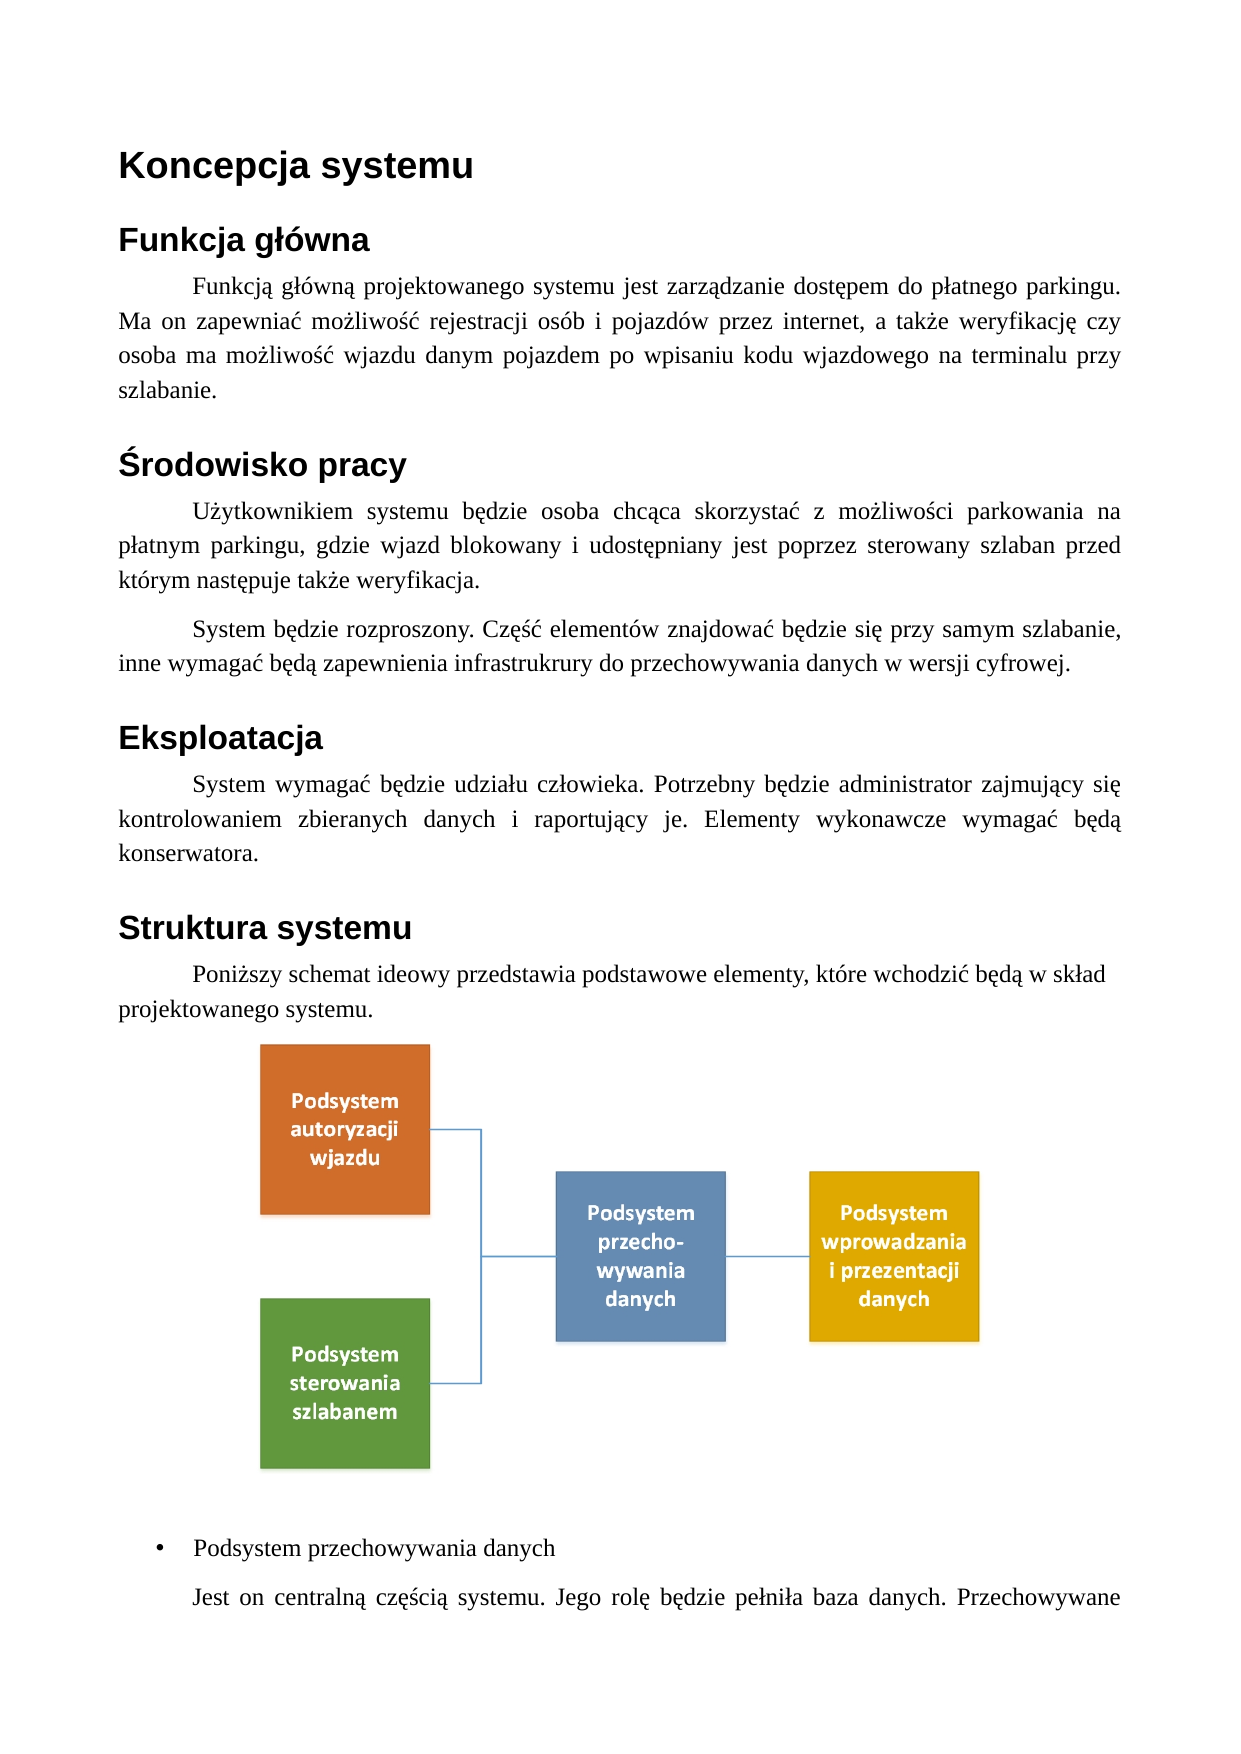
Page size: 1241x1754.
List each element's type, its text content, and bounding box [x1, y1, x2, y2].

picture [255, 1042, 985, 1476]
text System będzie rozproszony. Część elementów znajdować będzie się przy samym szlabanie, inne wymagać będą zapewnienia infrastrukrury do przechowywania danych w wersji cyfrowej. [118, 614, 1122, 677]
subtitle Struktura systemu [118, 908, 1122, 947]
subtitle Koncepcja systemu [118, 143, 1122, 187]
subtitle Środowisko pracy [118, 444, 1122, 483]
text Jest on centralną częścią systemu. Jego rolę będzie pełniła baza danych. Przechowywane [118, 1582, 1122, 1611]
list Podsystem przechowywania danych [156, 1533, 1122, 1562]
subtitle Eksploatacja [118, 718, 1122, 757]
text System wymagać będzie udziału człowieka. Potrzebny będzie administrator zajmujący się kontrolowaniem zbieranych danych i raportujący je. Elementy wykonawcze wymagać będą konserwatora. [118, 769, 1122, 867]
subtitle Funkcja główna [118, 220, 1122, 259]
text Funkcją główną projektowanego systemu jest zarządzanie dostępem do płatnego parkingu. Ma on zapewniać możliwość rejestracji osób i pojazdów przez internet, a także weryfikację czy osoba ma możliwość wjazdu danym pojazdem po wpisaniu kodu wjazdowego na terminalu przy szlabanie. [118, 271, 1122, 403]
text Użytkownikiem systemu będzie osoba chcąca skorzystać z możliwości parkowania na płatnym parkingu, gdzie wjazd blokowany i udostępniany jest poprzez sterowany szlaban przed którym następuje także weryfikacja. [118, 496, 1122, 593]
text Poniższy schemat ideowy przedstawia podstawowe elementy, które wchodzić będą w skład projektowanego systemu. [118, 959, 1122, 1022]
